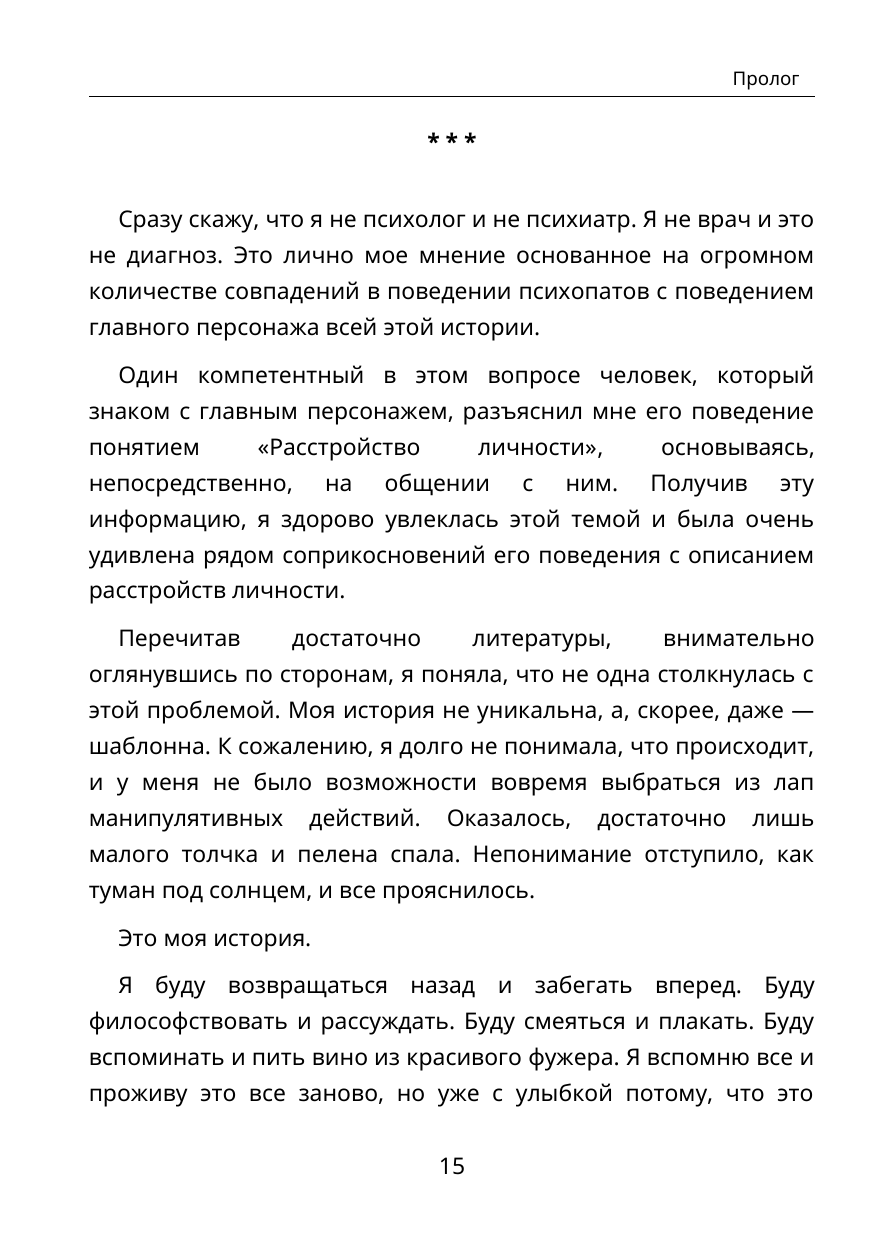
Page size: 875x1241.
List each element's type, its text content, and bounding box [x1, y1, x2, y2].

subtitle * * * [88, 126, 815, 157]
text Я буду возвращаться назад и забегать вперед. Буду философствовать и рассуждать. Буду смеяться и плакать. Буду вспоминать и пить вино из красивого фужера. Я вспомню все и проживу это все заново, но уже с улыбкой потому, что это [88, 969, 815, 1108]
text Сразу скажу, что я не психолог и не психиатр. Я не врач и это не диагноз. Это лично мое мнение основанное на огромном количестве совпадений в поведении психопатов с поведением главного персонажа всей этой истории. [88, 203, 815, 342]
text Это моя история. [88, 921, 815, 953]
text Перечитав достаточно литературы, внимательно оглянувшись по сторонам, я поняла, что не одна столкнулась с этой проблемой. Моя история не уникальна, а, скорее, даже — шаблонна. К сожалению, я долго не понимала, что происходит, и у меня не было возможности вовремя выбраться из лап манипулятивных действий. Оказалось, достаточно лишь малого толчка и пелена спала. Непонимание отступило, как туман под солнцем, и все прояснилось. [88, 622, 815, 905]
text Один компетентный в этом вопросе человек, который знаком с главным персонажем, разъяснил мне его поведение понятием «Расстройство личности», основываясь, непосредственно, на общении с ним. Получив эту информацию, я здорово увлеклась этой темой и была очень удивлена рядом соприкосновений его поведения с описанием расстройств личности. [88, 359, 815, 606]
